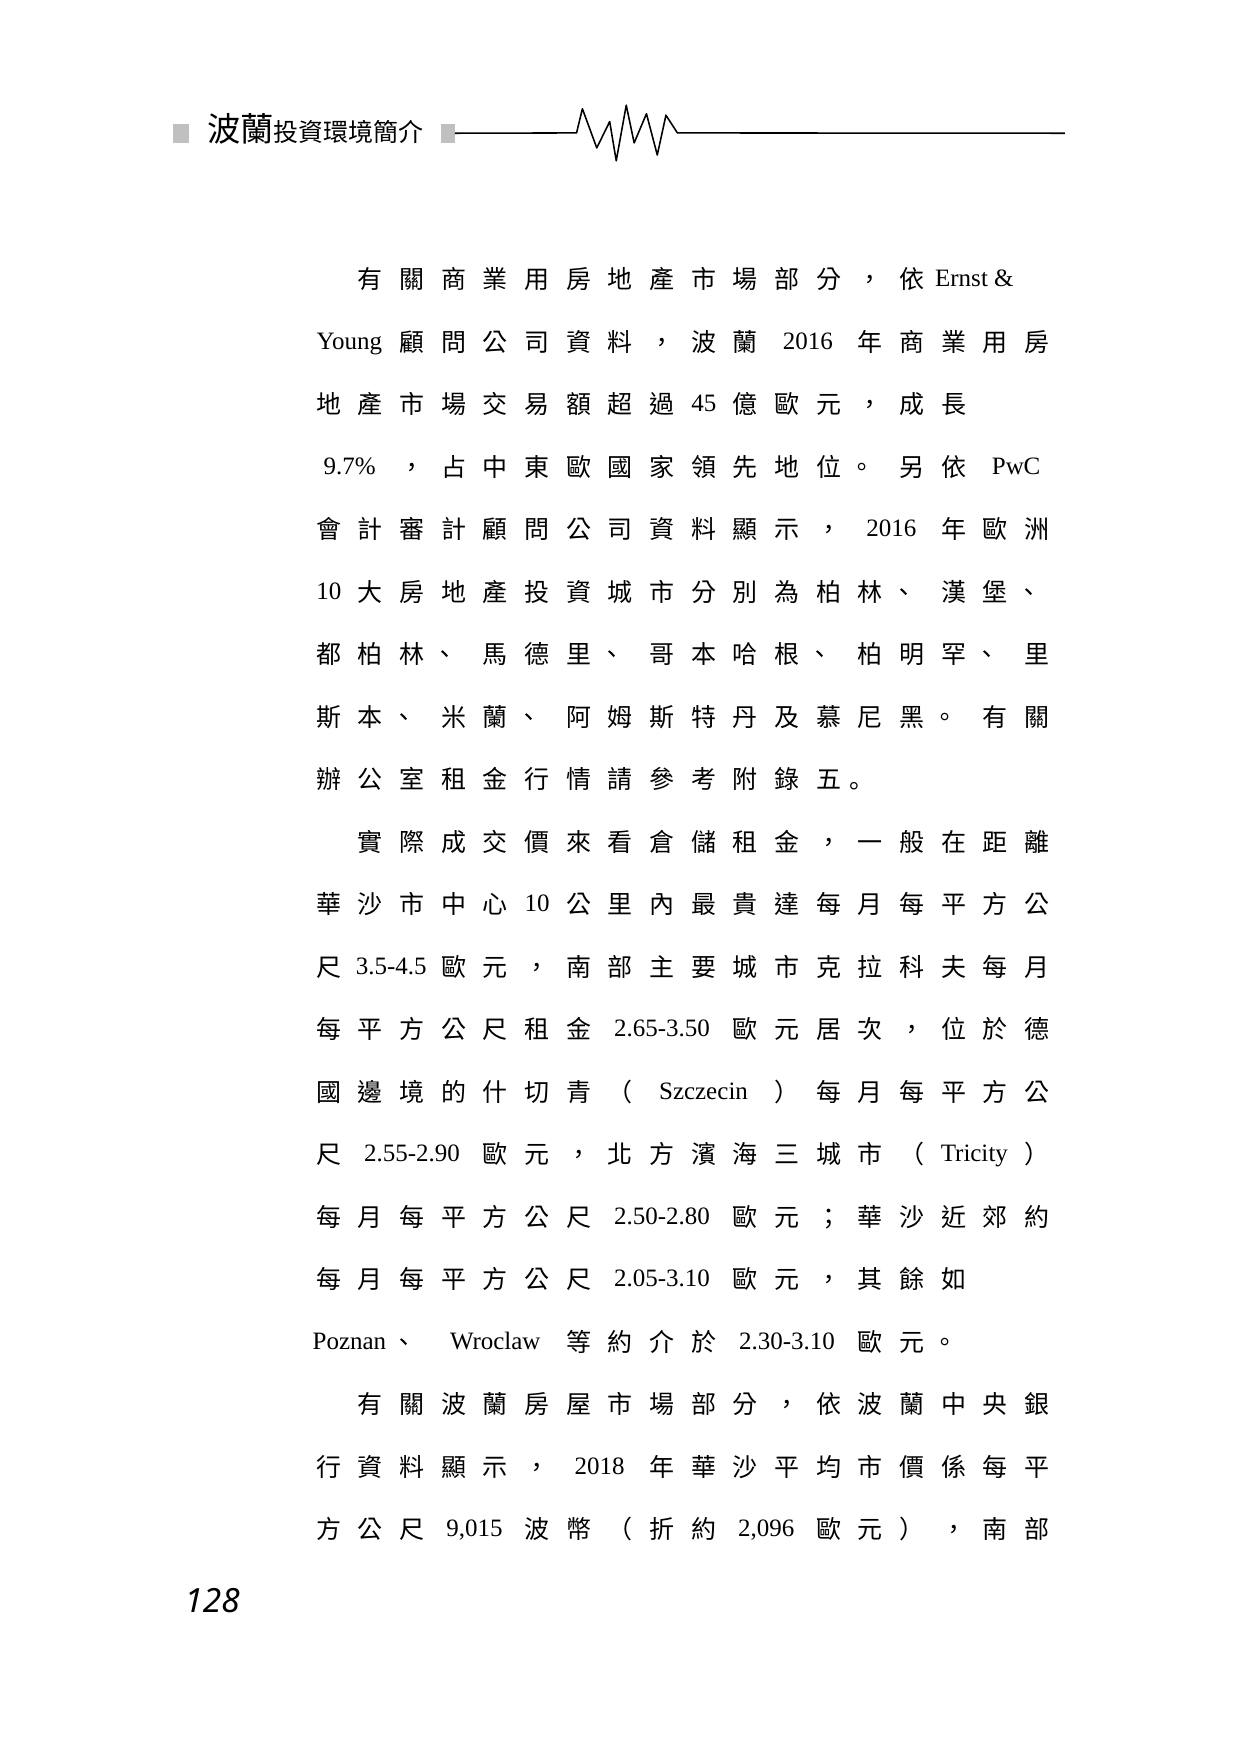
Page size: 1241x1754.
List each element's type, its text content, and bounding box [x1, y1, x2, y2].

text 有關商業用房地產市場部分，依Ernst & Young顧問公司資料，波蘭2016年商業用房地產市場交易額超過45億歐元，成長9.7%，占中東歐國家領先地位。另依PwC會計審計顧問公司資料顯示，2016年歐洲10大房地產投資城市分別為柏林、漢堡、都柏林、馬德里、哥本哈根、柏明罕、里斯本、米蘭、阿姆斯特丹及慕尼黑。有關辦公室租金行情請參考附錄五。 [281, 236, 1058, 799]
text 實際成交價來看倉儲租金，一般在距離華沙市中心10公里內最貴達每月每平方公尺3.5-4.5歐元，南部主要城市克拉科夫每月每平方公尺租金2.65-3.50歐元居次，位於德國邊境的什切青（Szczecin）每月每平方公尺2.55-2.90歐元，北方濱海三城市（Tricity）每月每平方公尺2.50-2.80歐元；華沙近郊約每月每平方公尺2.05-3.10歐元，其餘如Poznan、Wroclaw等約介於2.30-3.10歐元。 [281, 799, 1058, 1361]
text 有關波蘭房屋市場部分，依波蘭中央銀行資料顯示，2018年華沙平均市價係每平方公尺9,015波幣（折約2,096歐元），南部 [281, 1361, 1058, 1549]
